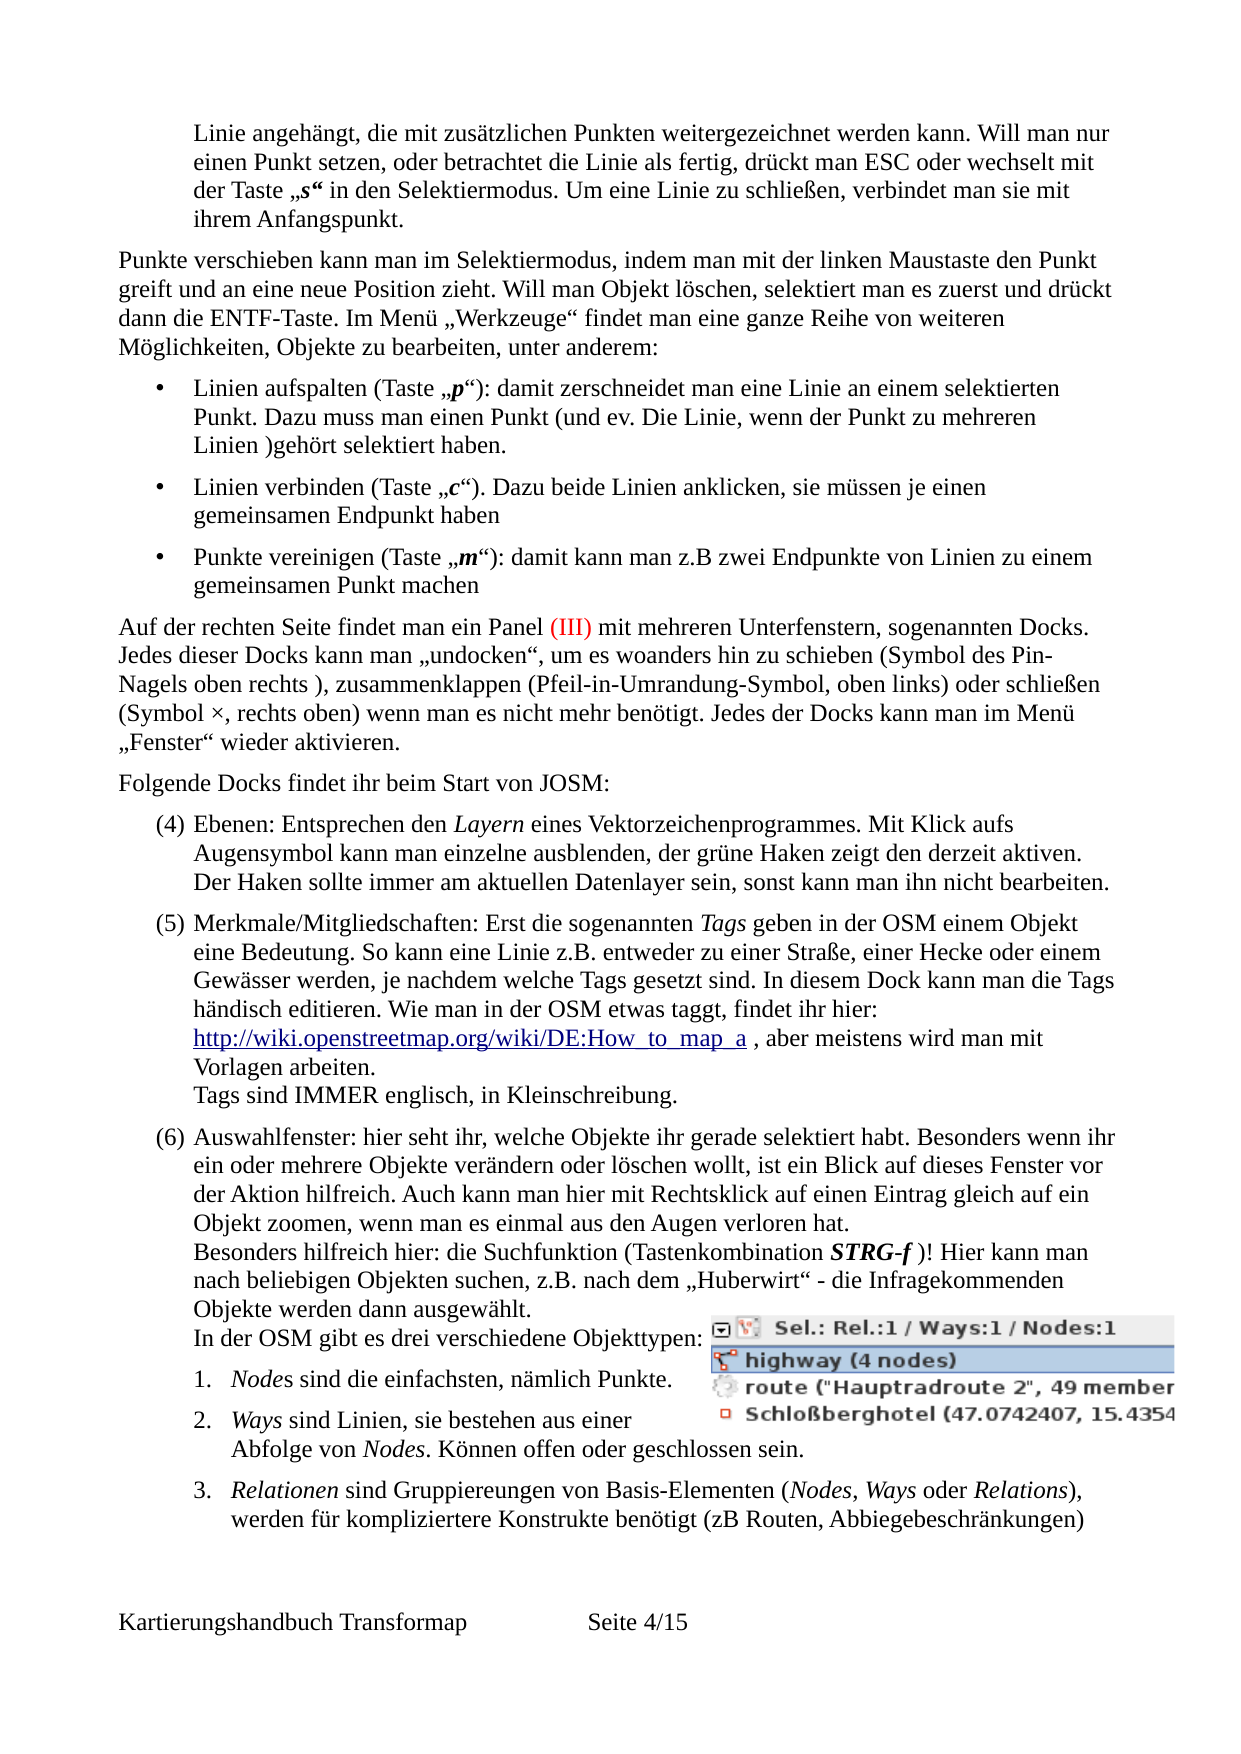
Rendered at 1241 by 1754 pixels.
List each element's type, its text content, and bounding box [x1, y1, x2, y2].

list Auswahlfenster: hier seht ihr, welche Objekte ihr gerade selektiert habt. Besonders wenn ihr ein oder mehrere Objekte verändern oder löschen wollt, ist ein Blick auf dieses Fenster vor der Aktion hilfreich. Auch kann man hier mit Rechtsklick auf einen Eintrag gleich auf ein Objekt zoomen, wenn man es einmal aus den Augen verloren hat. Besonders hilfreich hier: die Suchfunktion (Tastenkombination STRG-f )! Hier kann man nach beliebigen Objekten suchen, z.B. nach dem „Huberwirt“ - die Infragekommenden Objekte werden dann ausgewählt. In der OSM gibt es drei verschiedene Objekttypen: [156, 1122, 1122, 1352]
list Nodes sind die einfachsten, nämlich Punkte. [193, 1364, 711, 1393]
list Linien verbinden (Taste „c“). Dazu beide Linien anklicken, sie müssen je einen gemeinsamen Endpunkt haben [156, 472, 1122, 529]
text Auf der rechten Seite findet man ein Panel (III) mit mehreren Unterfenstern, sogenannten Docks. Jedes dieser Docks kann man „undocken“, um es woanders hin zu schieben (Symbol des Pin-Nagels oben rechts ), zusammenklappen (Pfeil-in-Umrandung-Symbol, oben links) oder schließen (Symbol ×, rechts oben) wenn man es nicht mehr benötigt. Jedes der Docks kann man im Menü „Fenster“ wieder aktivieren. [118, 612, 1122, 756]
list Ways sind Linien, sie bestehen aus einer Abfolge von Nodes. Können offen oder geschlossen sein. [193, 1406, 1122, 1463]
list Linien aufspalten (Taste „p“): damit zerschneidet man eine Linie an einem selektierten Punkt. Dazu muss man einen Punkt (und ev. Die Linie, wenn der Punkt zu mehreren Linien )gehört selektiert haben. [156, 373, 1122, 459]
text Punkte verschieben kann man im Selektiermodus, indem man mit der linken Maustaste den Punkt greift und an eine neue Position zieht. Will man Objekt löschen, selektiert man es zuerst und drückt dann die ENTF-Taste. Im Menü „Werkzeuge“ findet man eine ganze Reihe von weiteren Möglichkeiten, Objekte zu bearbeiten, unter anderem: [118, 246, 1122, 361]
list Ebenen: Entsprechen den Layern eines Vektorzeichenprogrammes. Mit Klick aufs Augensymbol kann man einzelne ausblenden, der grüne Haken zeigt den derzeit aktiven. Der Haken sollte immer am aktuellen Datenlayer sein, sonst kann man ihn nicht bearbeiten. [156, 809, 1122, 896]
picture [711, 1315, 1175, 1427]
text Folgende Docks findet ihr beim Start von JOSM: [118, 768, 1122, 797]
list Merkmale/Mitgliedschaften: Erst die sogenannten Tags geben in der OSM einem Objekt eine Bedeutung. So kann eine Linie z.B. entweder zu einer Straße, einer Hecke oder einem Gewässer werden, je nachdem welche Tags gesetzt sind. In diesem Dock kann man die Tags händisch editieren. Wie man in der OSM etwas taggt, findet ihr hier: http://wiki.openstreetmap.org/wiki/DE:How_to_map_a , aber meistens wird man mit Vorlagen arbeiten. Tags sind IMMER englisch, in Kleinschreibung. [156, 908, 1122, 1109]
list Punkte vereinigen (Taste „m“): damit kann man z.B zwei Endpunkte von Linien zu einem gemeinsamen Punkt machen [156, 542, 1122, 599]
list Linie angehängt, die mit zusätzlichen Punkten weitergezeichnet werden kann. Will man nur einen Punkt setzen, oder betrachtet die Linie als fertig, drückt man ESC oder wechselt mit der Taste „s“ in den Selektiermodus. Um eine Linie zu schließen, verbindet man sie mit ihrem Anfangspunkt. [156, 118, 1122, 233]
list Relationen sind Gruppiereungen von Basis-Elementen (Nodes, Ways oder Relations), werden für kompliziertere Konstrukte benötigt (zB Routen, Abbiegebeschränkungen) [193, 1476, 1122, 1533]
